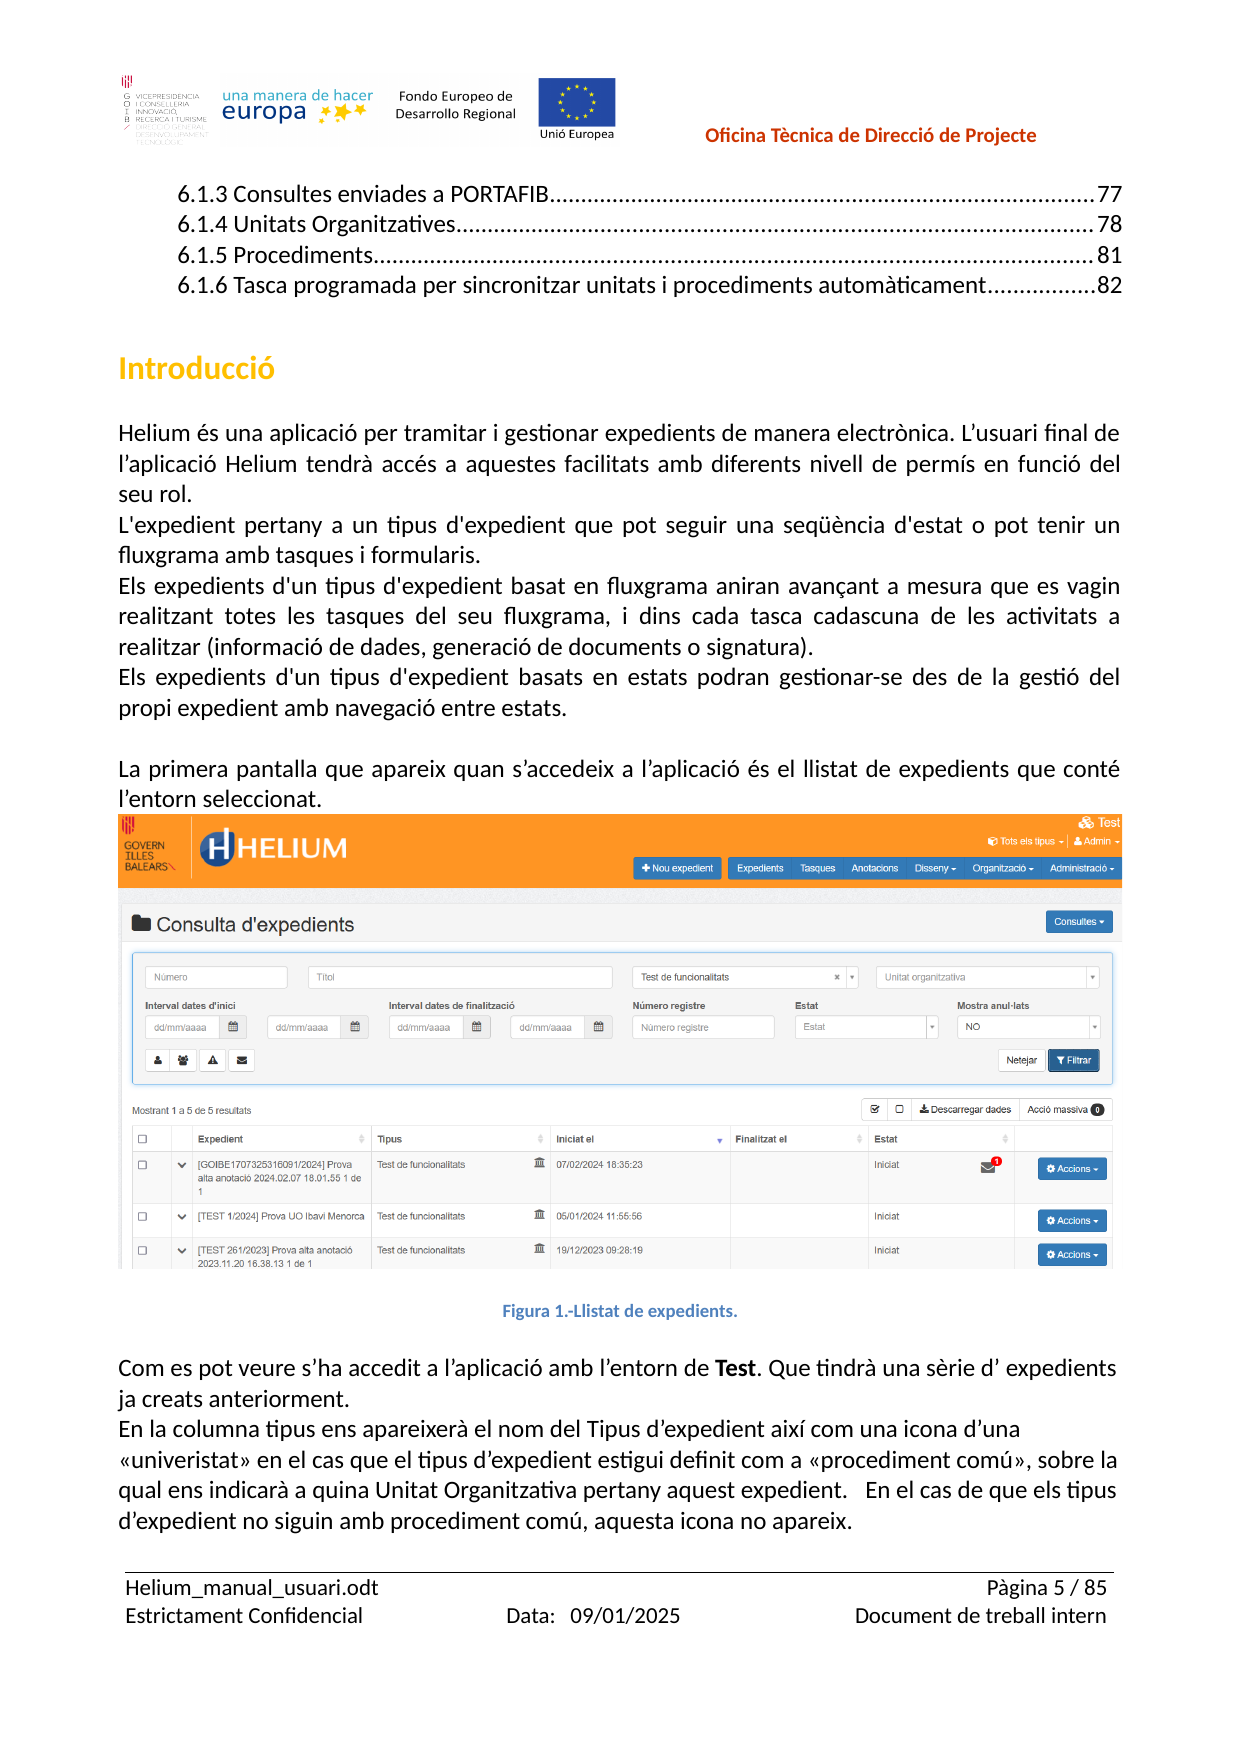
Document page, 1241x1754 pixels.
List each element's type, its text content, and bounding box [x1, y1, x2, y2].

text 6.1.6 Tasca programada per sincronitzar unitats i procediments automàticament 82 [177, 269, 1122, 300]
picture [219, 73, 621, 147]
text La primera pantalla que apareix quan s’accedeix a l’aplicació és el llistat de expedients que conté l’entorn seleccionat. [118, 753, 1122, 814]
text En la columna tipus ens apareixerà el nom del Tipus d’expedient així com una icona d’una «univeristat» en el cas que el tipus d’expedient estigui definit com a «procediment comú», sobre la qual ens indicarà a quina Unitat Organitzativa pertany aquest expedient. En el cas de que els tipus d’expedient no siguin amb procediment comú, aquesta icona no apareix. [118, 1413, 1122, 1536]
text 6.1.3 Consultes enviades a PORTAFIB 77 [177, 178, 1122, 208]
subtitle Introducció [118, 347, 1122, 388]
text Els expedients d'un tipus d'expedient basat en fluxgrama aniran avançant a mesura que es vagin realitzant totes les tasques del seu fluxgrama, i dins cada tasca cadascuna de les activitats a realitzar (informació de dades, generació de documents o signatura). [118, 570, 1122, 661]
text Figura 1.-Llistat de expedients. [118, 1299, 1122, 1322]
picture [118, 814, 1123, 1269]
text Com es pot veure s’ha accedit a l’aplicació amb l’entorn de Test. Que tindrà una sèrie d’ expedients ja creats anteriorment. [118, 1352, 1122, 1413]
text Els expedients d'un tipus d'expedient basats en estats podran gestionar-se des de la gestió del propi expedient amb navegació entre estats. [118, 661, 1122, 722]
text Helium és una aplicació per tramitar i gestionar expedients de manera electrònica. L’usuari final de l’aplicació Helium tendrà accés a aquestes facilitats amb diferents nivell de permís en funció del seu rol. [118, 417, 1122, 509]
text L'expedient pertany a un tipus d'expedient que pot seguir una seqüència d'estat o pot tenir un fluxgrama amb tasques i formularis. [118, 509, 1122, 570]
text 6.1.4 Unitats Organitzatives 78 [177, 208, 1122, 239]
text 6.1.5 Procediments 81 [177, 239, 1122, 269]
picture [118, 73, 213, 147]
